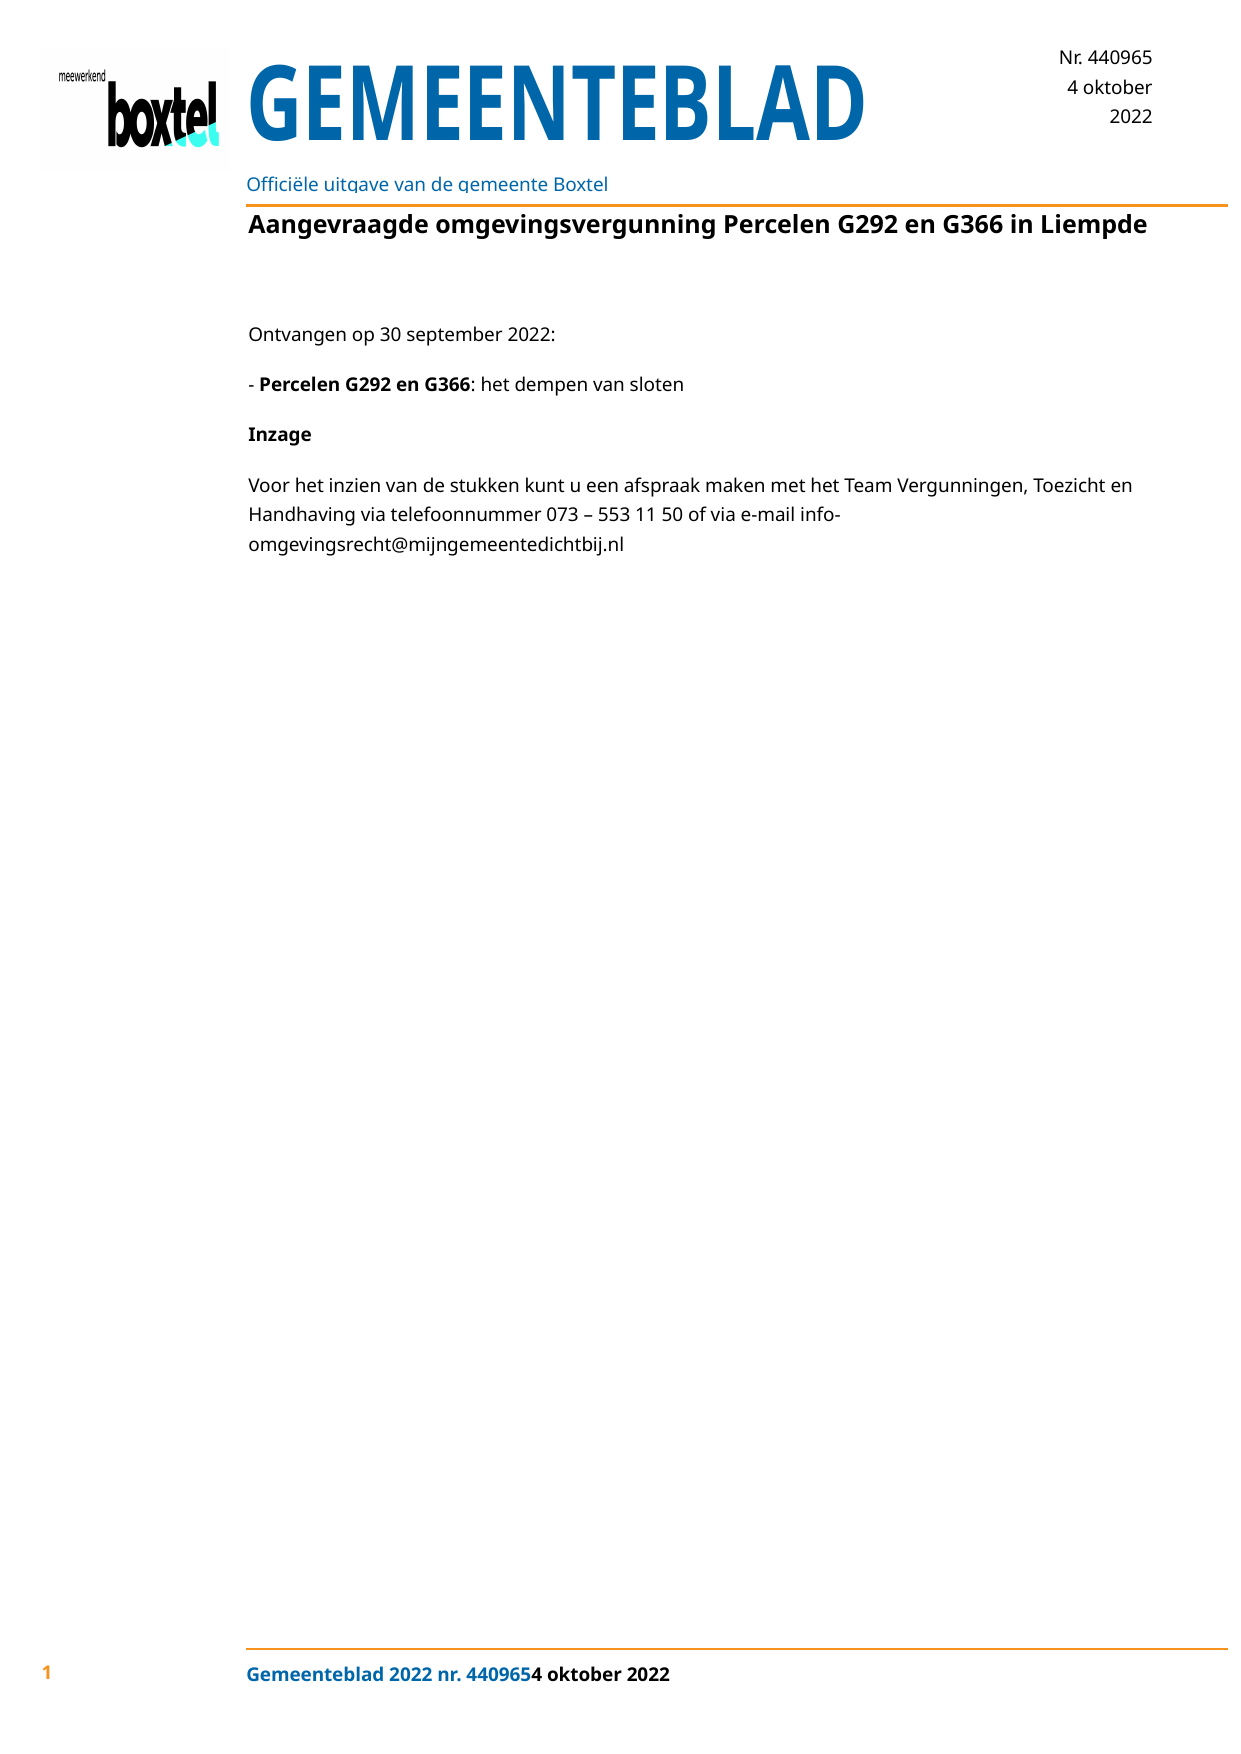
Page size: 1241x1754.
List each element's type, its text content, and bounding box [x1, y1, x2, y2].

text - Percelen G292 en G366: het dempen van sloten [248, 371, 1152, 397]
text Aangevraagde omgevingsvergunning Percelen G292 en G366 in Liempde [248, 207, 1152, 241]
picture [41, 47, 231, 172]
text Voor het inzien van de stukken kunt u een afspraak maken met het Team Vergunningen, Toezicht en Handhaving via telefoonnummer 073 – 553 11 50 of via e-mail info-omgevingsrecht@mijngemeentedichtbij.nl [248, 472, 1152, 557]
text Ontvangen op 30 september 2022: [248, 321, 1152, 346]
text Inzage [248, 422, 1152, 447]
